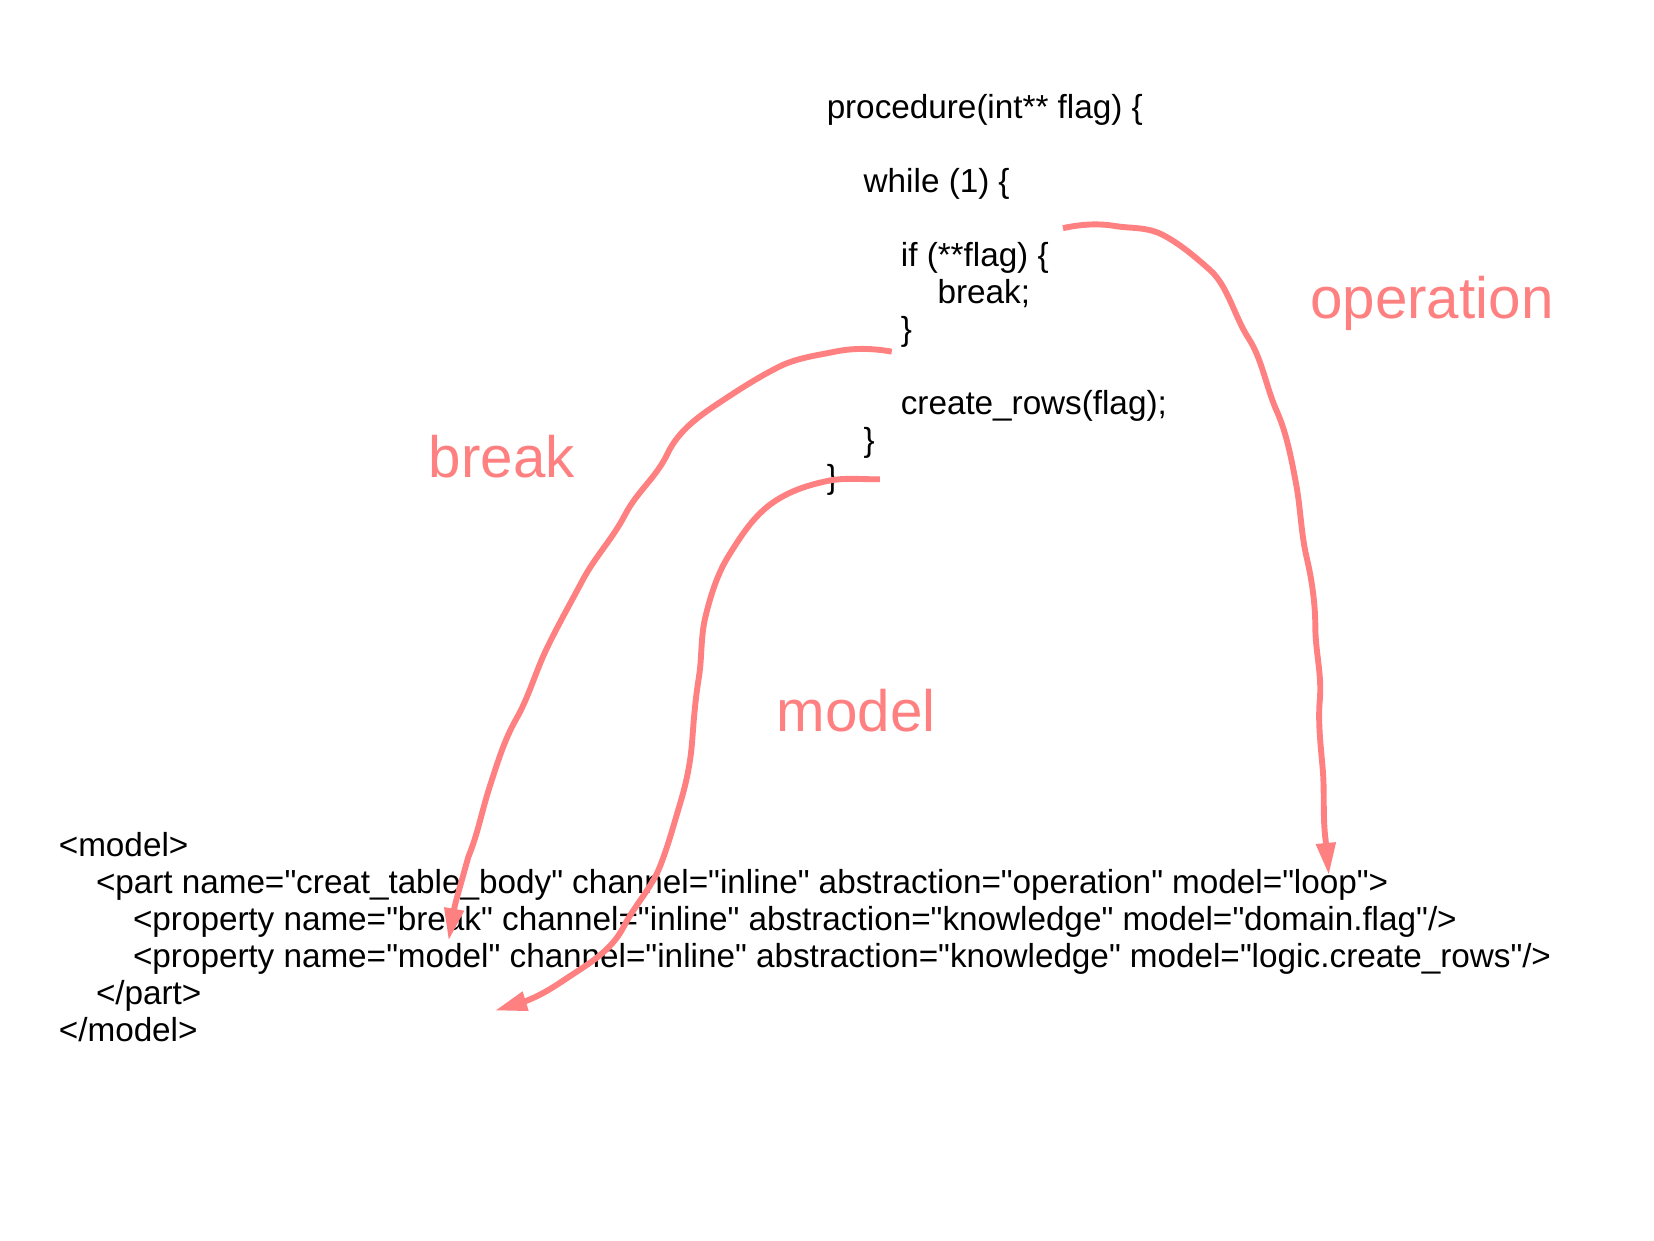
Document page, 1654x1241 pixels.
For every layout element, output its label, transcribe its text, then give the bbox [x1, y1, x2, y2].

text_box model [767, 667, 945, 756]
text_box operation [1299, 253, 1565, 343]
text_box procedure(int** flag) { while (1) { if (**flag) { break; } create_rows(flag); } } [826, 88, 1359, 680]
text_box break [413, 413, 591, 502]
text_box <model> <part name="creat_table_body" channel="inline" abstraction="operation" model="loop"> <property name="break" channel="inline" abstraction="knowledge" model="domain.flag"/> <property name="model" channel="inline" abstraction="knowledge" model="logic.create_rows"/> </part> </model> [59, 826, 1595, 1152]
